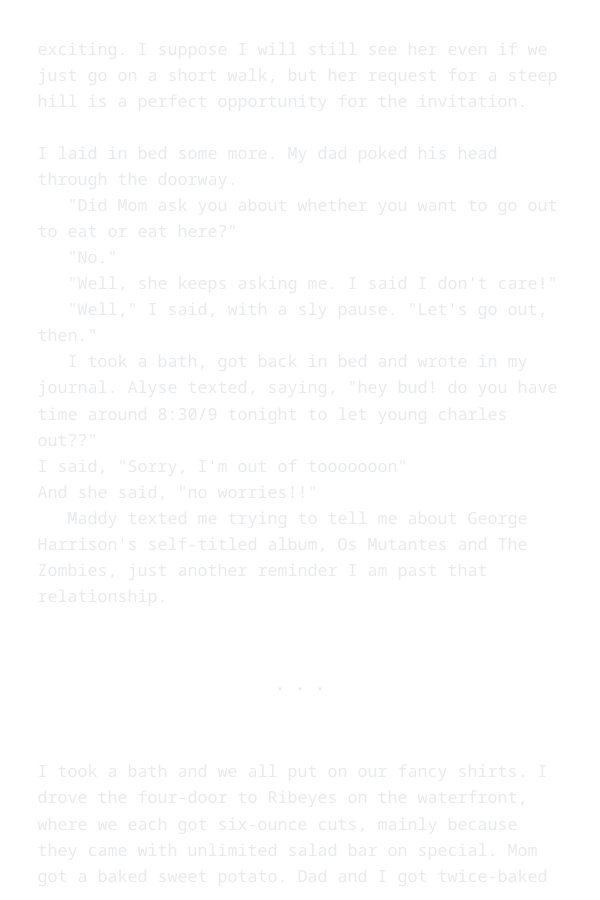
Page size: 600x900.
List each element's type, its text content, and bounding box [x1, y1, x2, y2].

text . . . [37, 672, 562, 695]
text exciting. I suppose I will still see her even if we just go on a short walk, but her request for a steep hill is a perfect opportunity for the invitation. I laid in bed some more. My dad poked his head through the doorway. "Did Mom ask you about whether you want to go out to eat or eat here?" "No." "Well, she keeps asking me. I said I don't care!" "Well," I said, with a sly pause. "Let's go out, then." I took a bath, got back in bed and wrote in my journal. Alyse texted, saying, "hey bud! do you have time around 8:30/9 tonight to let young charles out??" I said, "Sorry, I'm out of tooooooon" And she said, "no worries!!" Maddy texted me trying to tell me about George Harrison's self-titled album, Os Mutantes and The Zombies, just another reminder I am past that relationship. [37, 37, 562, 607]
text I took a bath and we all put on our fancy shirts. I drove the four-door to Ribeyes on the waterfront, where we each got six-ounce cuts, mainly because they came with unlimited salad bar on special. Mom got a baked sweet potato. Dad and I got twice-baked [37, 760, 562, 887]
